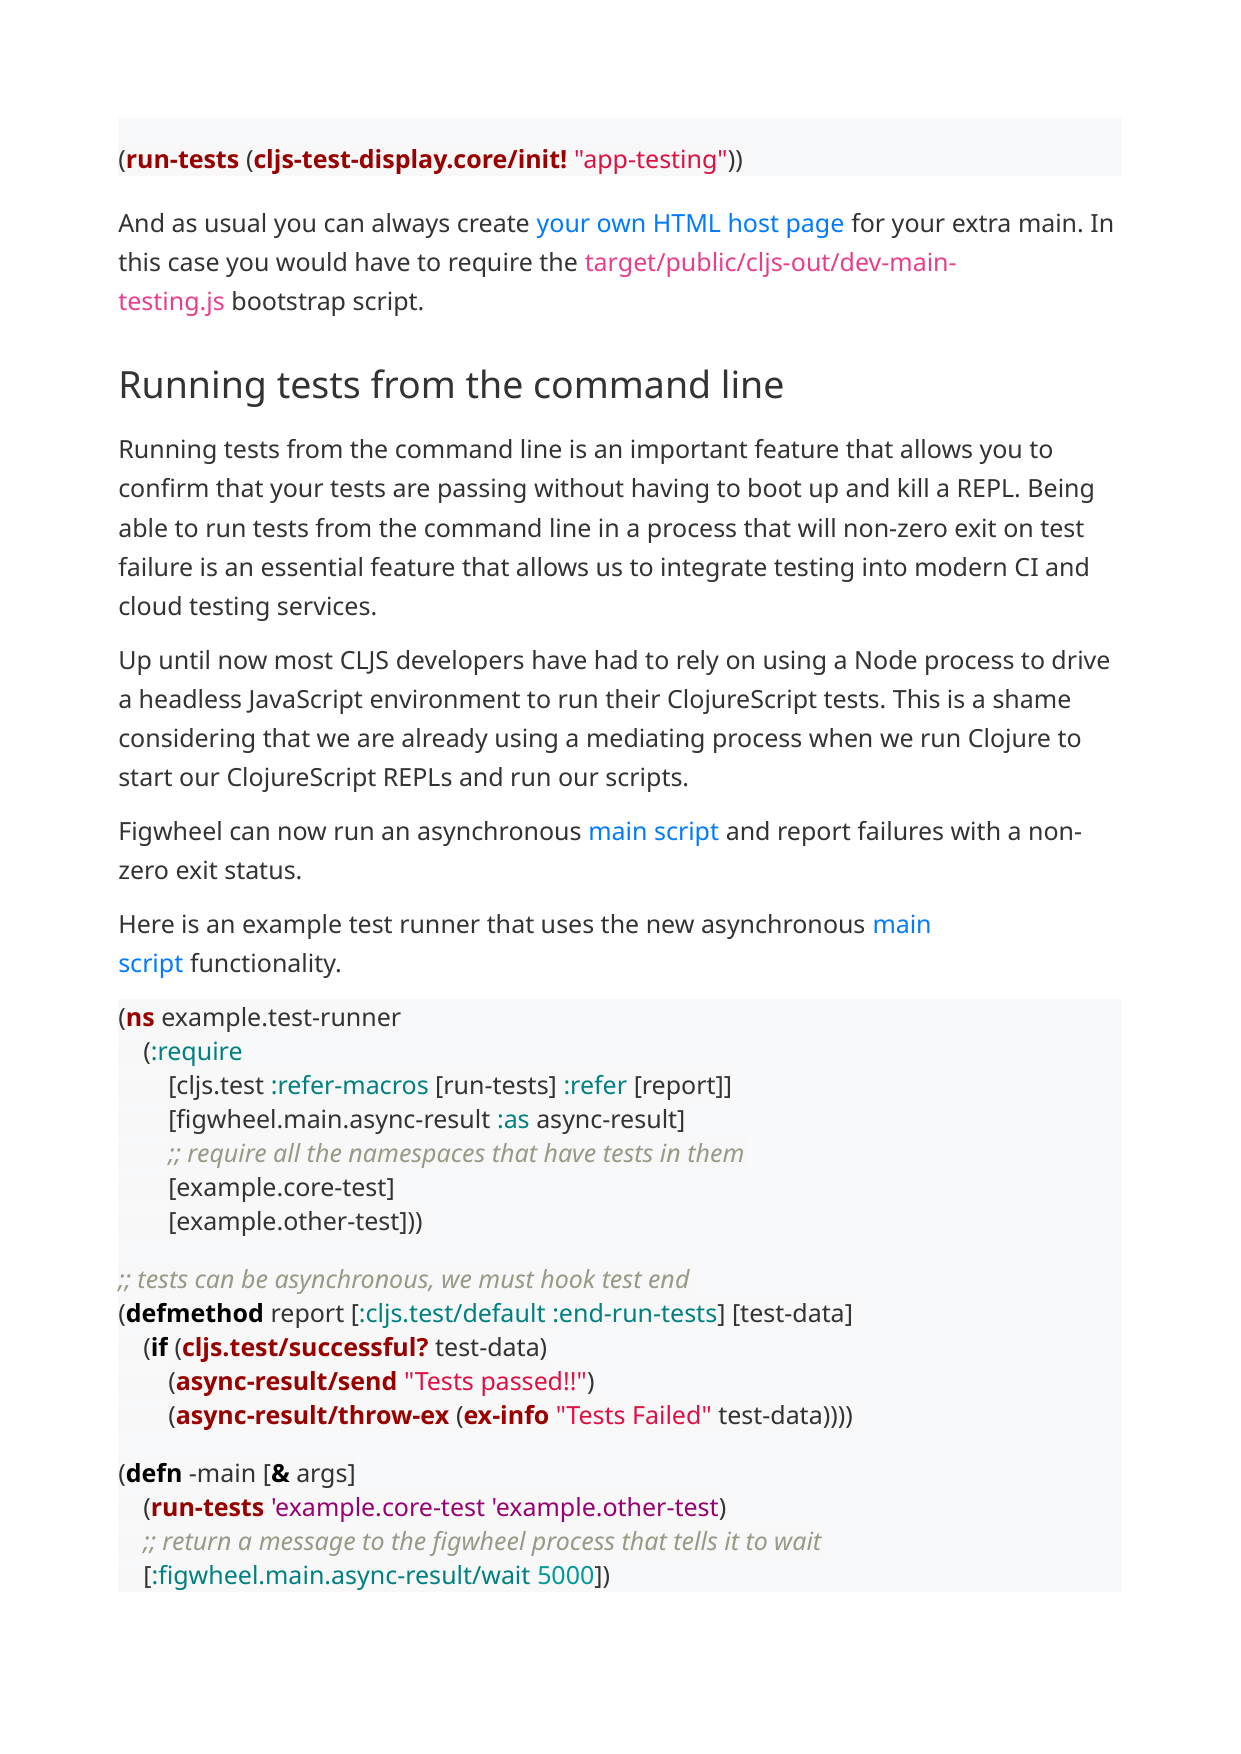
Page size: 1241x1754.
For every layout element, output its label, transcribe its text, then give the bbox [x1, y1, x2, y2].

text [example.core-test] [118, 1170, 1122, 1204]
text (defn -main [& args] [118, 1456, 1122, 1489]
text (async-result/throw-ex (ex-info "Tests Failed" test-data)))) [118, 1398, 1122, 1432]
subtitle Running tests from the command line [118, 358, 1122, 409]
text (if (cljs.test/successful? test-data) [118, 1330, 1122, 1364]
text [example.other-test])) [118, 1204, 1122, 1238]
text ;; require all the namespaces that have tests in them [118, 1136, 1122, 1170]
text (ns example.test-runner [118, 999, 1122, 1033]
text (async-result/send "Tests passed!!") [118, 1364, 1122, 1398]
text (defmethod report [:cljs.test/default :end-run-tests] [test-data] [118, 1296, 1122, 1330]
text (run-tests (cljs-test-display.core/init! "app-testing")) [118, 142, 1122, 176]
text Figwheel can now run an asynchronous main script and report failures with a non-zero exit status. [118, 814, 1122, 887]
text Up until now most CLJS developers have had to rely on using a Node process to drive a headless JavaScript environment to run their ClojureScript tests. This is a shame considering that we are already using a mediating process when we run Clojure to start our ClojureScript REPLs and run our scripts. [118, 642, 1122, 794]
text [cljs.test :refer-macros [run-tests] :refer [report]] [118, 1068, 1122, 1102]
text And as usual you can always create your own HTML host page for your extra main. In this case you would have to require the target/public/cljs-out/dev-main-testing.js bootstrap script. [118, 205, 1122, 318]
text [:figwheel.main.async-result/wait 5000]) [118, 1558, 1122, 1592]
text Running tests from the command line is an important feature that allows you to confirm that your tests are passing without having to boot up and kill a REPL. Being able to run tests from the command line in a process that will non-zero exit on test failure is an essential feature that allows us to integrate testing into modern CI and cloud testing services. [118, 432, 1122, 623]
text [figwheel.main.async-result :as async-result] [118, 1102, 1122, 1136]
text ;; return a message to the figwheel process that tells it to wait [118, 1524, 1122, 1558]
text Here is an example test runner that uses the new asynchronous main script functionality. [118, 907, 1122, 980]
text (run-tests 'example.core-test 'example.other-test) [118, 1489, 1122, 1524]
text ;; tests can be asynchronous, we must hook test end [118, 1262, 1122, 1296]
text (:require [118, 1033, 1122, 1068]
